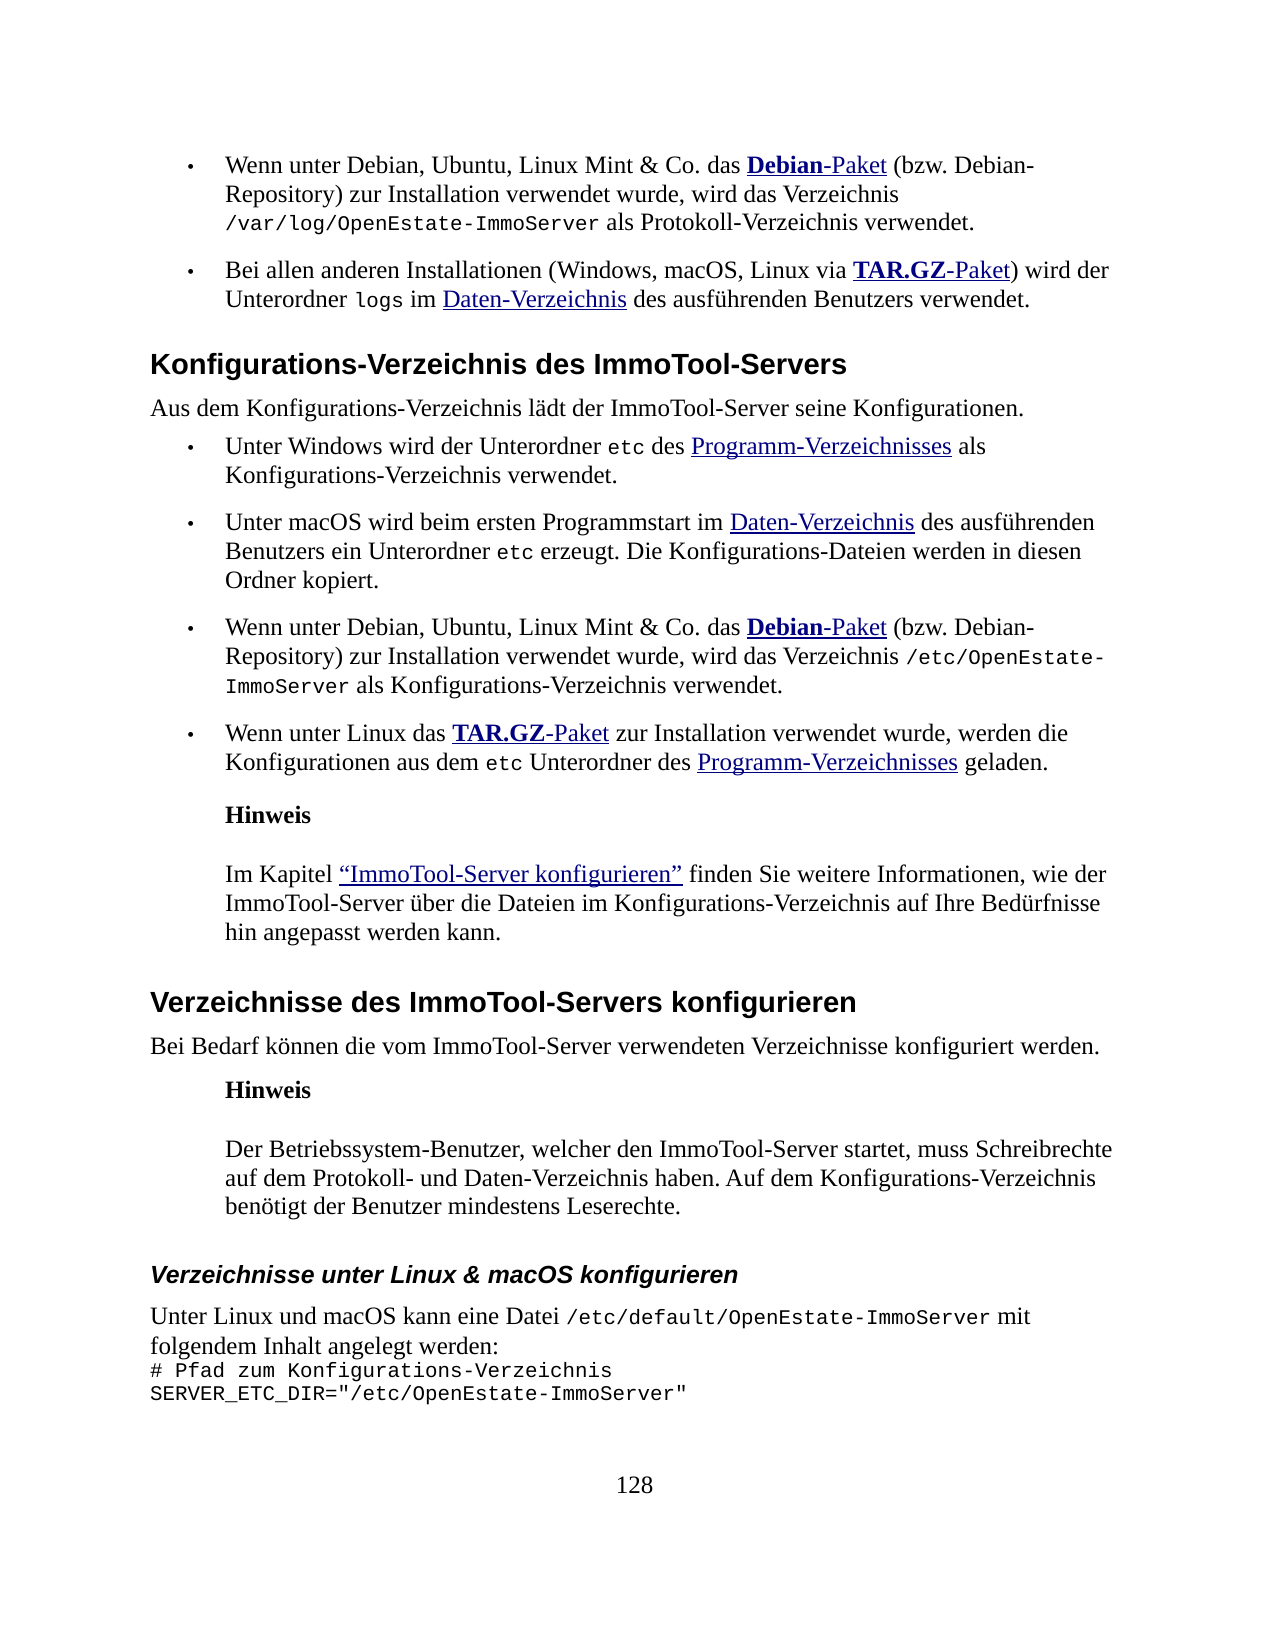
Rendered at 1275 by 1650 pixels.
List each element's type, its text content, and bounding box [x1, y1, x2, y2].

list Bei allen anderen Installationen (Windows, macOS, Linux via TAR.GZ-Paket) wird der Unterordner logs im Daten-Verzeichnis des ausführenden Benutzers verwendet. [187, 255, 1125, 313]
subtitle Verzeichnisse des ImmoTool-Servers konfigurieren [150, 985, 1125, 1019]
text # Pfad zum Konfigurations-Verzeichnis [150, 1359, 1125, 1383]
list Unter macOS wird beim ersten Programmstart im Daten-Verzeichnis des ausführenden Benutzers ein Unterordner etc erzeugt. Die Konfigurations-Dateien werden in diesen Ordner kopiert. [187, 507, 1125, 594]
text SERVER_ETC_DIR="/etc/OpenEstate-ImmoServer" [150, 1383, 1125, 1407]
list Wenn unter Linux das TAR.GZ-Paket zur Installation verwendet wurde, werden die Konfigurationen aus dem etc Unterordner des Programm-Verzeichnisses geladen. [187, 718, 1125, 776]
list Wenn unter Debian, Ubuntu, Linux Mint & Co. das Debian-Paket (bzw. Debian-Repository) zur Installation verwendet wurde, wird das Verzeichnis /etc/OpenEstate-ImmoServer als Konfigurations-Verzeichnis verwendet. [187, 612, 1125, 700]
text Der Betriebssystem-Benutzer, welcher den ImmoTool-Server startet, muss Schreibrechte auf dem Protokoll- und Daten-Verzeichnis haben. Auf dem Konfigurations-Verzeichnis benötigt der Benutzer mindestens Leserechte. [225, 1134, 1125, 1220]
subtitle Verzeichnisse unter Linux & macOS konfigurieren [150, 1260, 1125, 1289]
text Aus dem Konfigurations-Verzeichnis lädt der ImmoTool-Server seine Konfigurationen. [150, 393, 1125, 422]
subtitle Konfigurations-Verzeichnis des ImmoTool-Servers [150, 347, 1125, 381]
text Im Kapitel “ImmoTool-Server konfigurieren” finden Sie weitere Informationen, wie der ImmoTool-Server über die Dateien im Konfigurations-Verzeichnis auf Ihre Bedürfnisse hin angepasst werden kann. [225, 859, 1125, 945]
text Bei Bedarf können die vom ImmoTool-Server verwendeten Verzeichnisse konfiguriert werden. [150, 1031, 1125, 1060]
text Hinweis [225, 1075, 1125, 1104]
text Hinweis [225, 800, 1125, 829]
list Wenn unter Debian, Ubuntu, Linux Mint & Co. das Debian-Paket (bzw. Debian-Repository) zur Installation verwendet wurde, wird das Verzeichnis /var/log/OpenEstate-ImmoServer als Protokoll-Verzeichnis verwendet. [187, 150, 1125, 237]
text Unter Linux und macOS kann eine Datei /etc/default/OpenEstate-ImmoServer mit folgendem Inhalt angelegt werden: [150, 1301, 1125, 1359]
list Unter Windows wird der Unterordner etc des Programm-Verzeichnisses als Konfigurations-Verzeichnis verwendet. [187, 431, 1125, 489]
